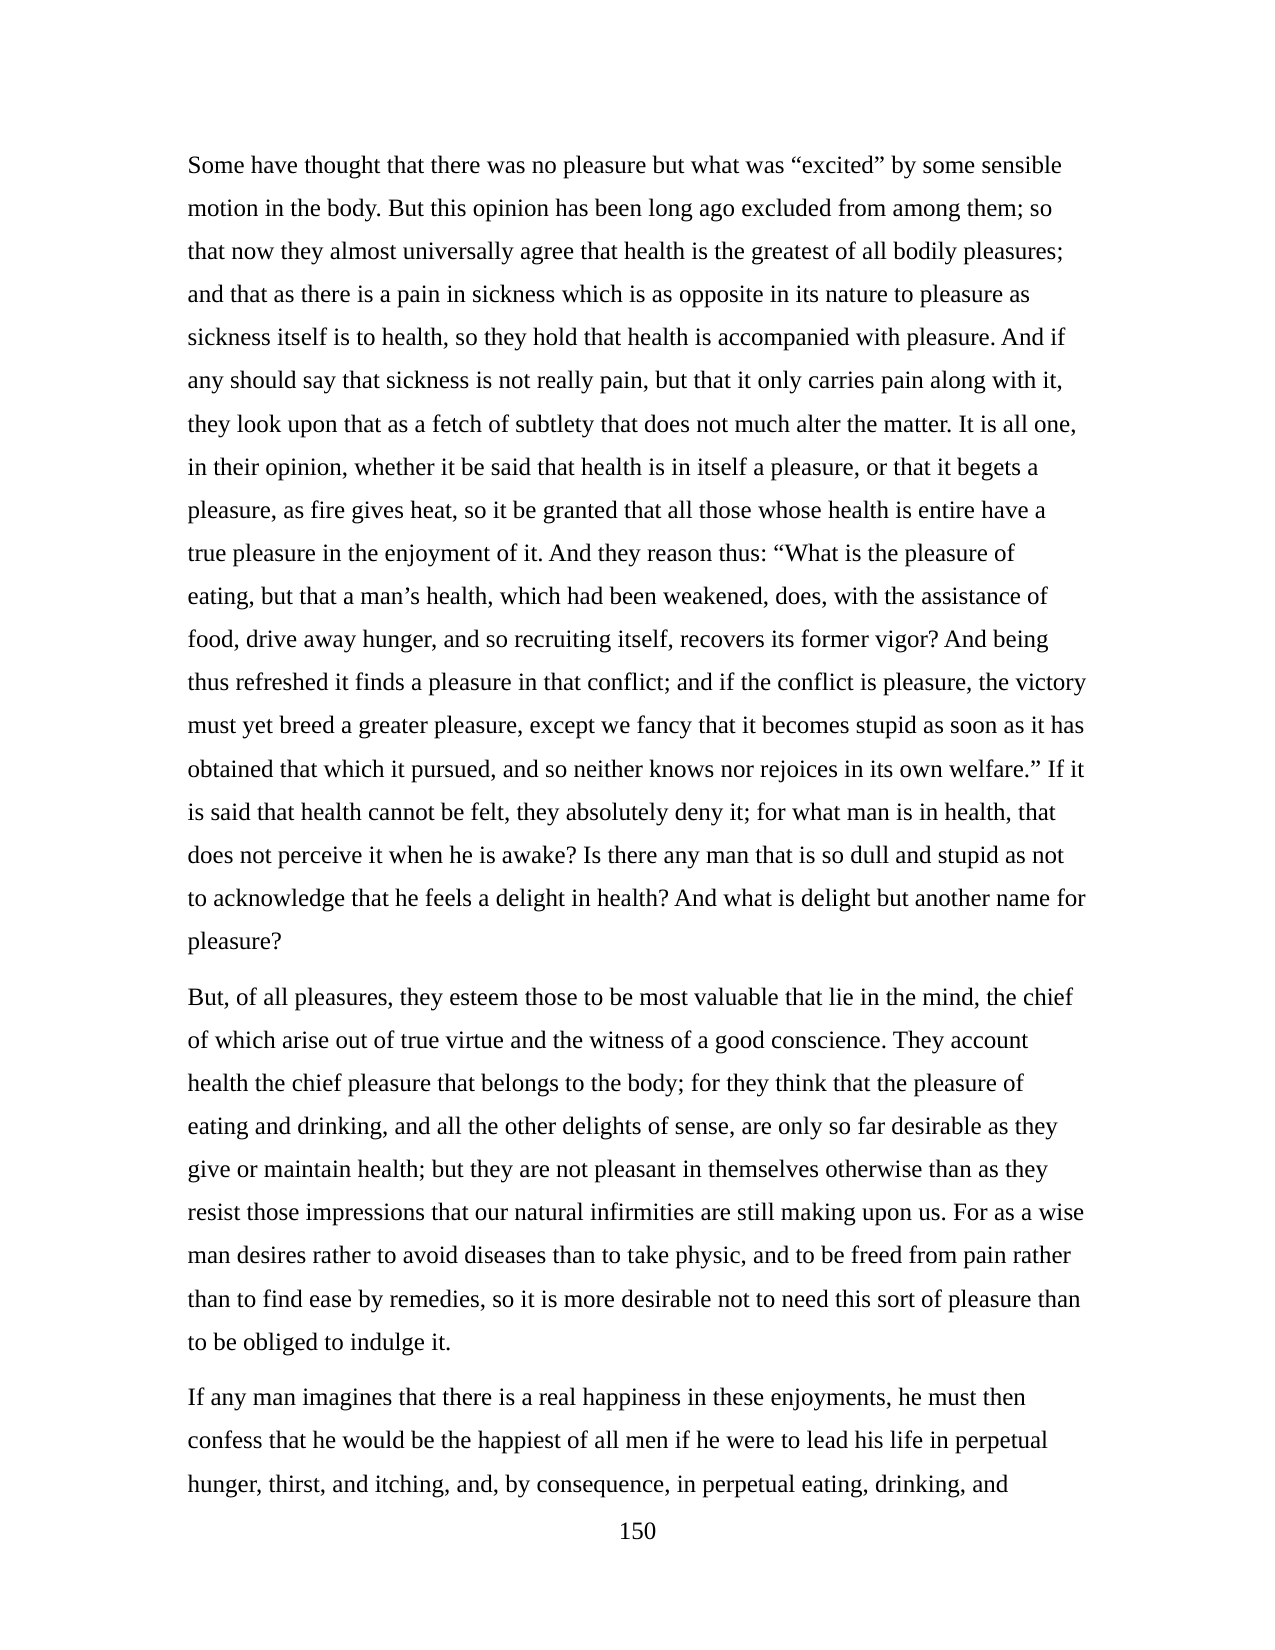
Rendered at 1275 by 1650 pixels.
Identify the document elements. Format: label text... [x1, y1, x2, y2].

text If any man imagines that there is a real happiness in these enjoyments, he must then confess that he would be the happiest of all men if he were to lead his life in perpetual hunger, thirst, and itching, and, by consequence, in perpetual eating, drinking, and [187, 1382, 1087, 1497]
text But, of all pleasures, they esteem those to be most valuable that lie in the mind, the chief of which arise out of true virtue and the witness of a good conscience. They account health the chief pleasure that belongs to the body; for they think that the pleasure of eating and drinking, and all the other delights of sense, are only so far desirable as they give or maintain health; but they are not pleasant in themselves otherwise than as they resist those impressions that our natural infirmities are still making upon us. For as a wise man desires rather to avoid diseases than to take physic, and to be freed from pain rather than to find ease by remedies, so it is more desirable not to need this sort of pleasure than to be obliged to indulge it. [187, 982, 1087, 1356]
text Some have thought that there was no pleasure but what was “excited” by some sensible motion in the body. But this opinion has been long ago excluded from among them; so that now they almost universally agree that health is the greatest of all bodily pleasures; and that as there is a pain in sickness which is as opposite in its nature to pleasure as sickness itself is to health, so they hold that health is accompanied with pleasure. And if any should say that sickness is not really pain, but that it only carries pain along with it, they look upon that as a fetch of subtlety that does not much alter the matter. It is all one, in their opinion, whether it be said that health is in itself a pleasure, or that it begets a pleasure, as fire gives heat, so it be granted that all those whose health is entire have a true pleasure in the enjoyment of it. And they reason thus: “What is the pleasure of eating, but that a man’s health, which had been weakened, does, with the assistance of food, drive away hunger, and so recruiting itself, recovers its former vigor? And being thus refreshed it finds a pleasure in that conflict; and if the conflict is pleasure, the victory must yet breed a greater pleasure, except we fancy that it becomes stupid as soon as it has obtained that which it pursued, and so neither knows nor rejoices in its own welfare.” If it is said that health cannot be felt, they absolutely deny it; for what man is in health, that does not perceive it when he is awake? Is there any man that is so dull and stupid as not to acknowledge that he feels a delight in health? And what is delight but another name for pleasure? [187, 150, 1087, 955]
